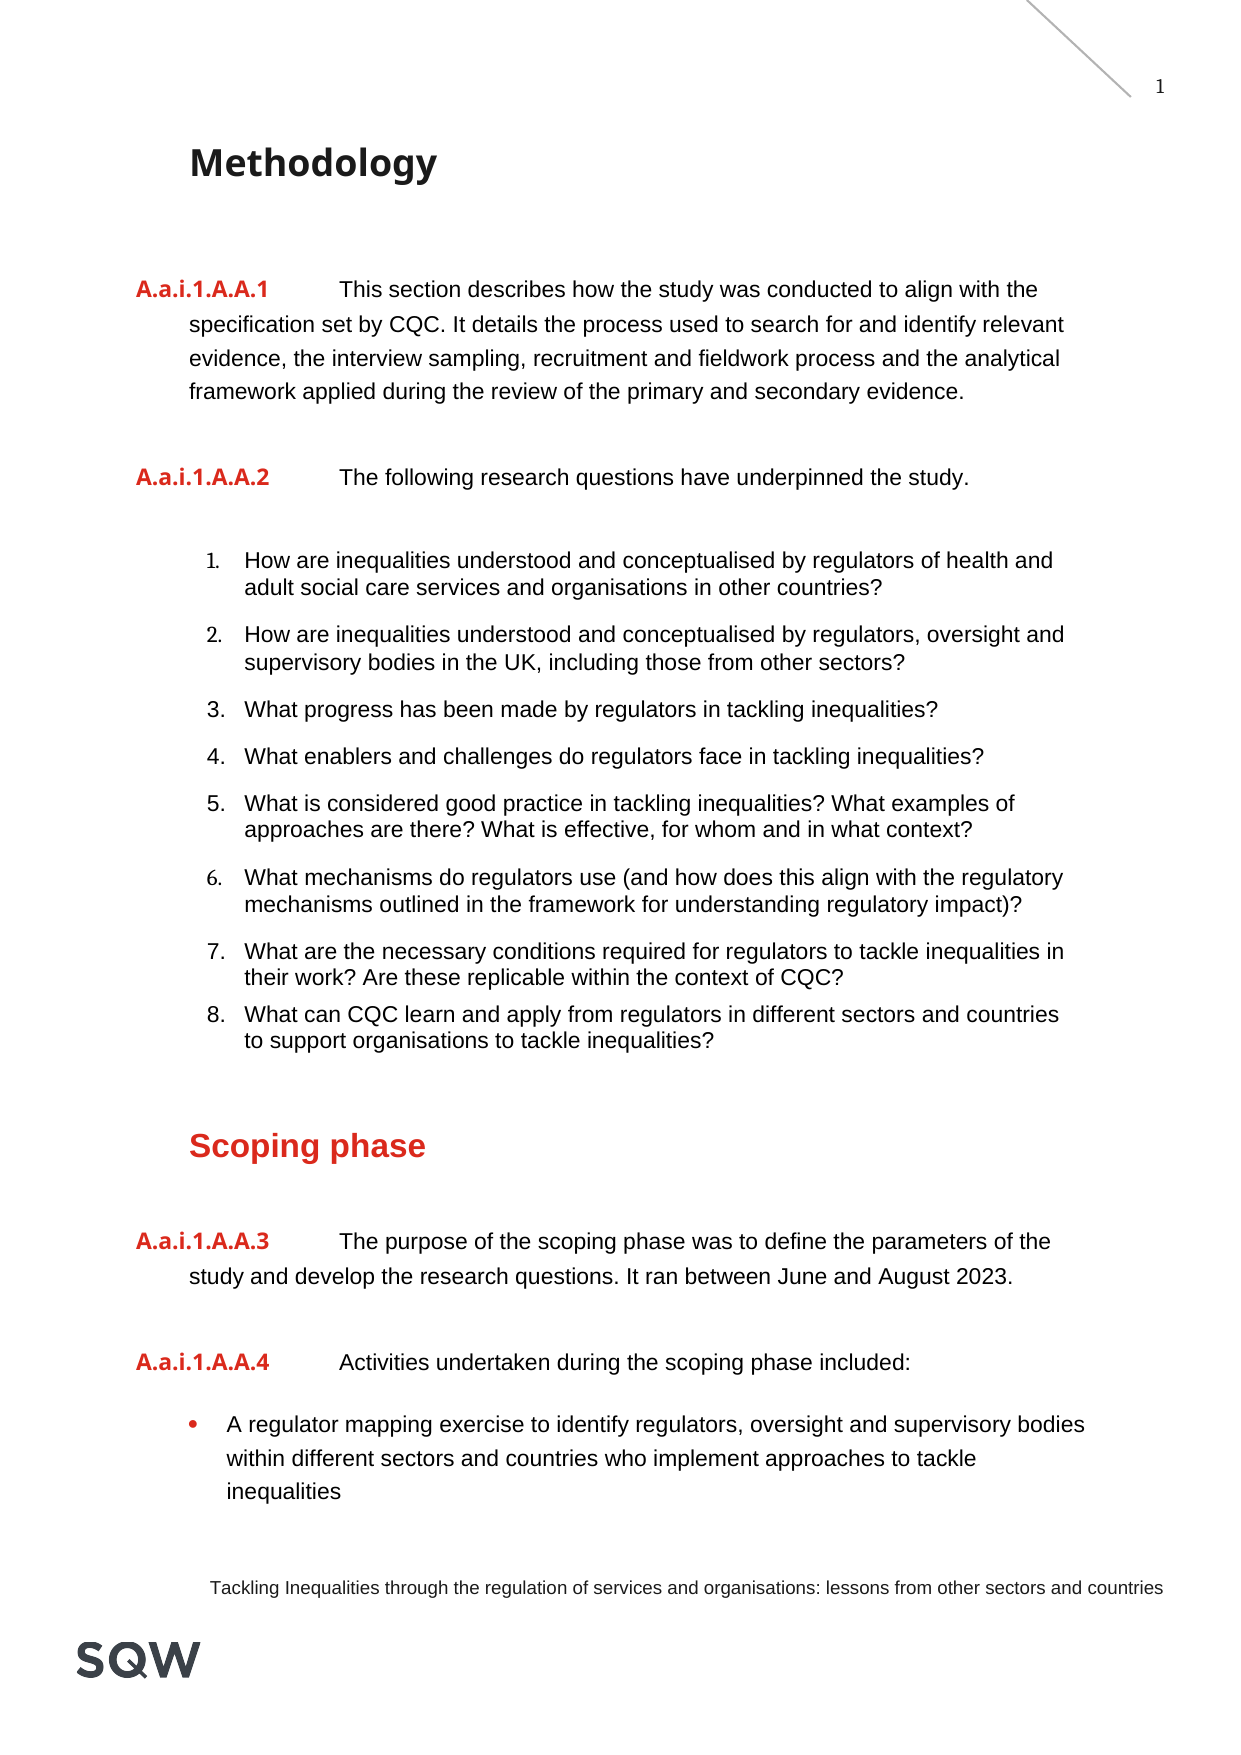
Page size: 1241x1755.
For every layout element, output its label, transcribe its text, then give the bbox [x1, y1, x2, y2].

subtitle Methodology [189, 142, 1093, 186]
table_header How are inequalities understood and conceptualised by regulators of health and adult social care services and organisations in other countries? How are inequalities understood and conceptualised by regulators, oversight and supervisory bodies in the UK, including those from other sectors? What progress has been made by regulators in tackling inequalities? What enablers and challenges do regulators face in tackling inequalities? What is considered good practice in tackling inequalities? What examples of approaches are there? What is effective, for whom and in what context? What mechanisms do regulators use (and how does this align with the regulatory mechanisms outlined in the framework for understanding regulatory impact)? What are the necessary conditions required for regulators to tackle inequalities in their work? Are these replicable within the context of CQC? What can CQC learn and apply from regulators in different sectors and countries to support organisations to tackle inequalities? [189, 519, 1093, 1098]
list The following research questions have underpinned the study. [136, 458, 1093, 492]
subtitle Scoping phase [189, 1127, 1093, 1164]
list This section describes how the study was conducted to align with the specification set by CQC. It details the process used to search for and identify relevant evidence, the interview sampling, recruitment and fieldwork process and the analytical framework applied during the review of the primary and secondary evidence. [136, 271, 1093, 404]
list A regulator mapping exercise to identify regulators, oversight and supervisory bodies within different sectors and countries who implement approaches to tackle inequalities [189, 1404, 1093, 1504]
list Activities undertaken during the scoping phase included: [136, 1344, 1093, 1377]
list The purpose of the scoping phase was to define the parameters of the study and develop the research questions. It ran between June and August 2023. [136, 1223, 1093, 1289]
